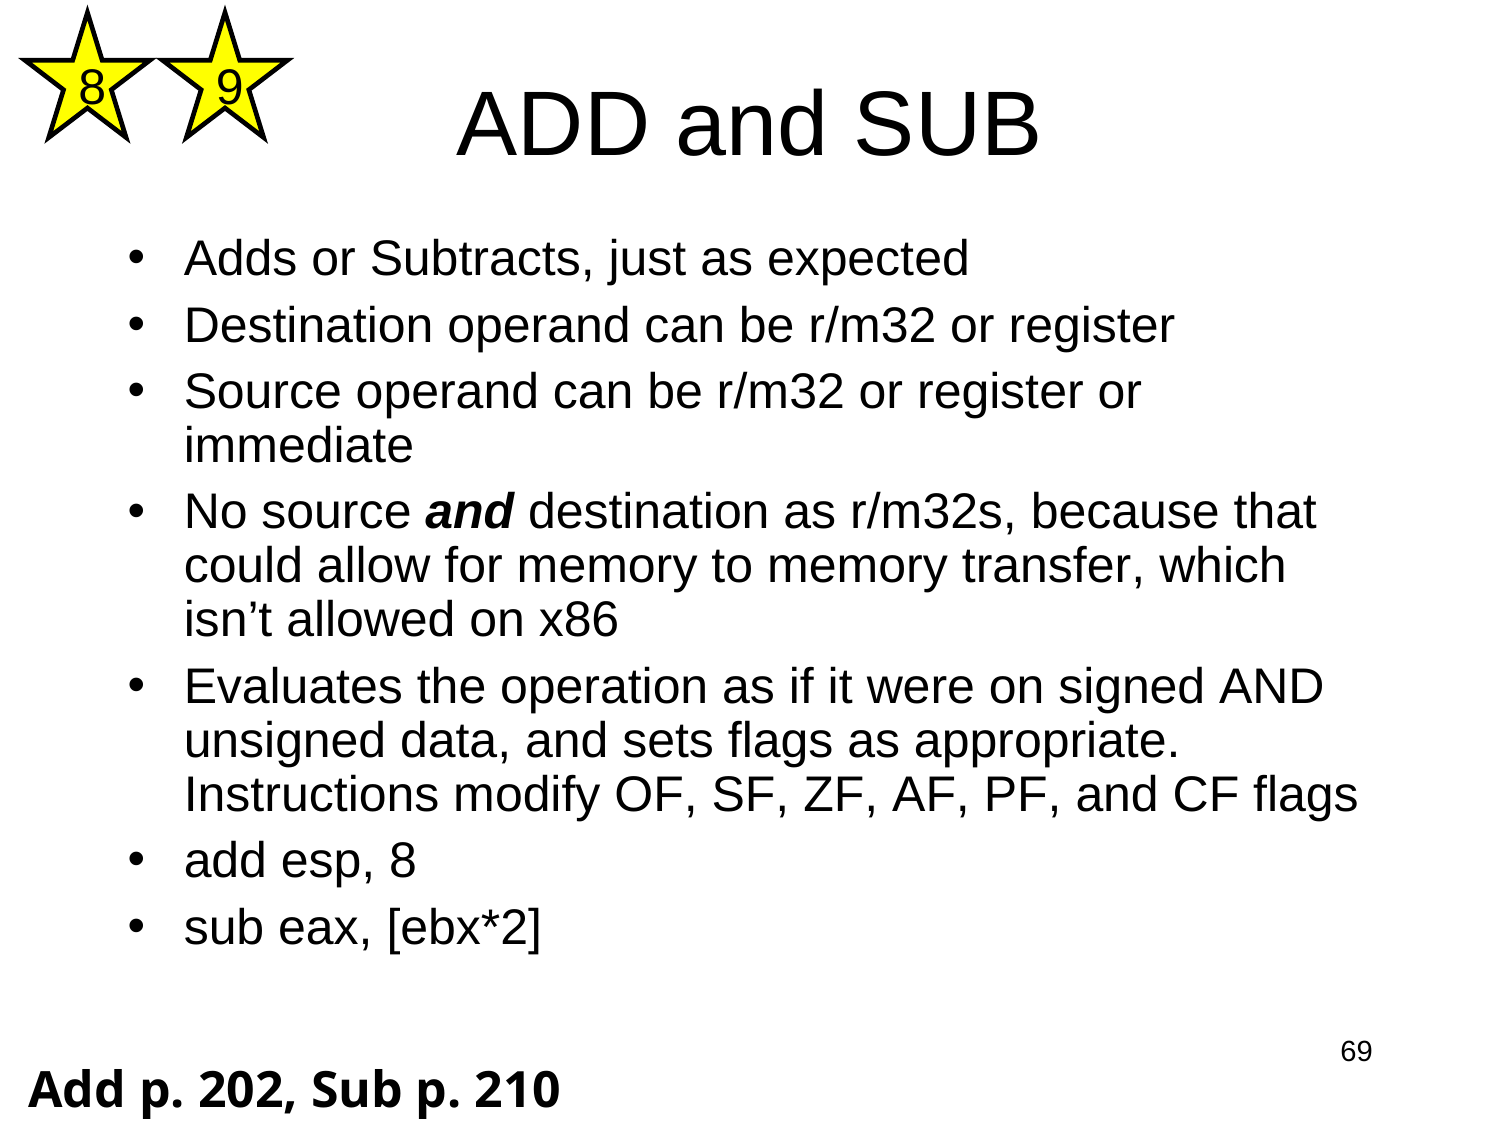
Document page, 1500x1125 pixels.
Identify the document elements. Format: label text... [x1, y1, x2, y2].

title ADD and SUB [112, 24, 1388, 213]
list Adds or Subtracts, just as expected Destination operand can be r/m32 or register Source operand can be r/m32 or register or immediate No source and destination as r/m32s, because that could allow for memory to memory transfer, which isn’t allowed on x86 Evaluates the operation as if it were on signed AND unsigned data, and sets flags as appropriate. Instructions modify OF, SF, ZF, AF, PF, and CF flags add esp, 8 sub eax, [ebx*2] [112, 224, 1388, 963]
text_box [1074, 1025, 1388, 1101]
text_box 9 [162, 12, 288, 138]
text_box Add p. 202, Sub p. 210 [13, 1049, 576, 1125]
text_box 8 [24, 12, 150, 138]
